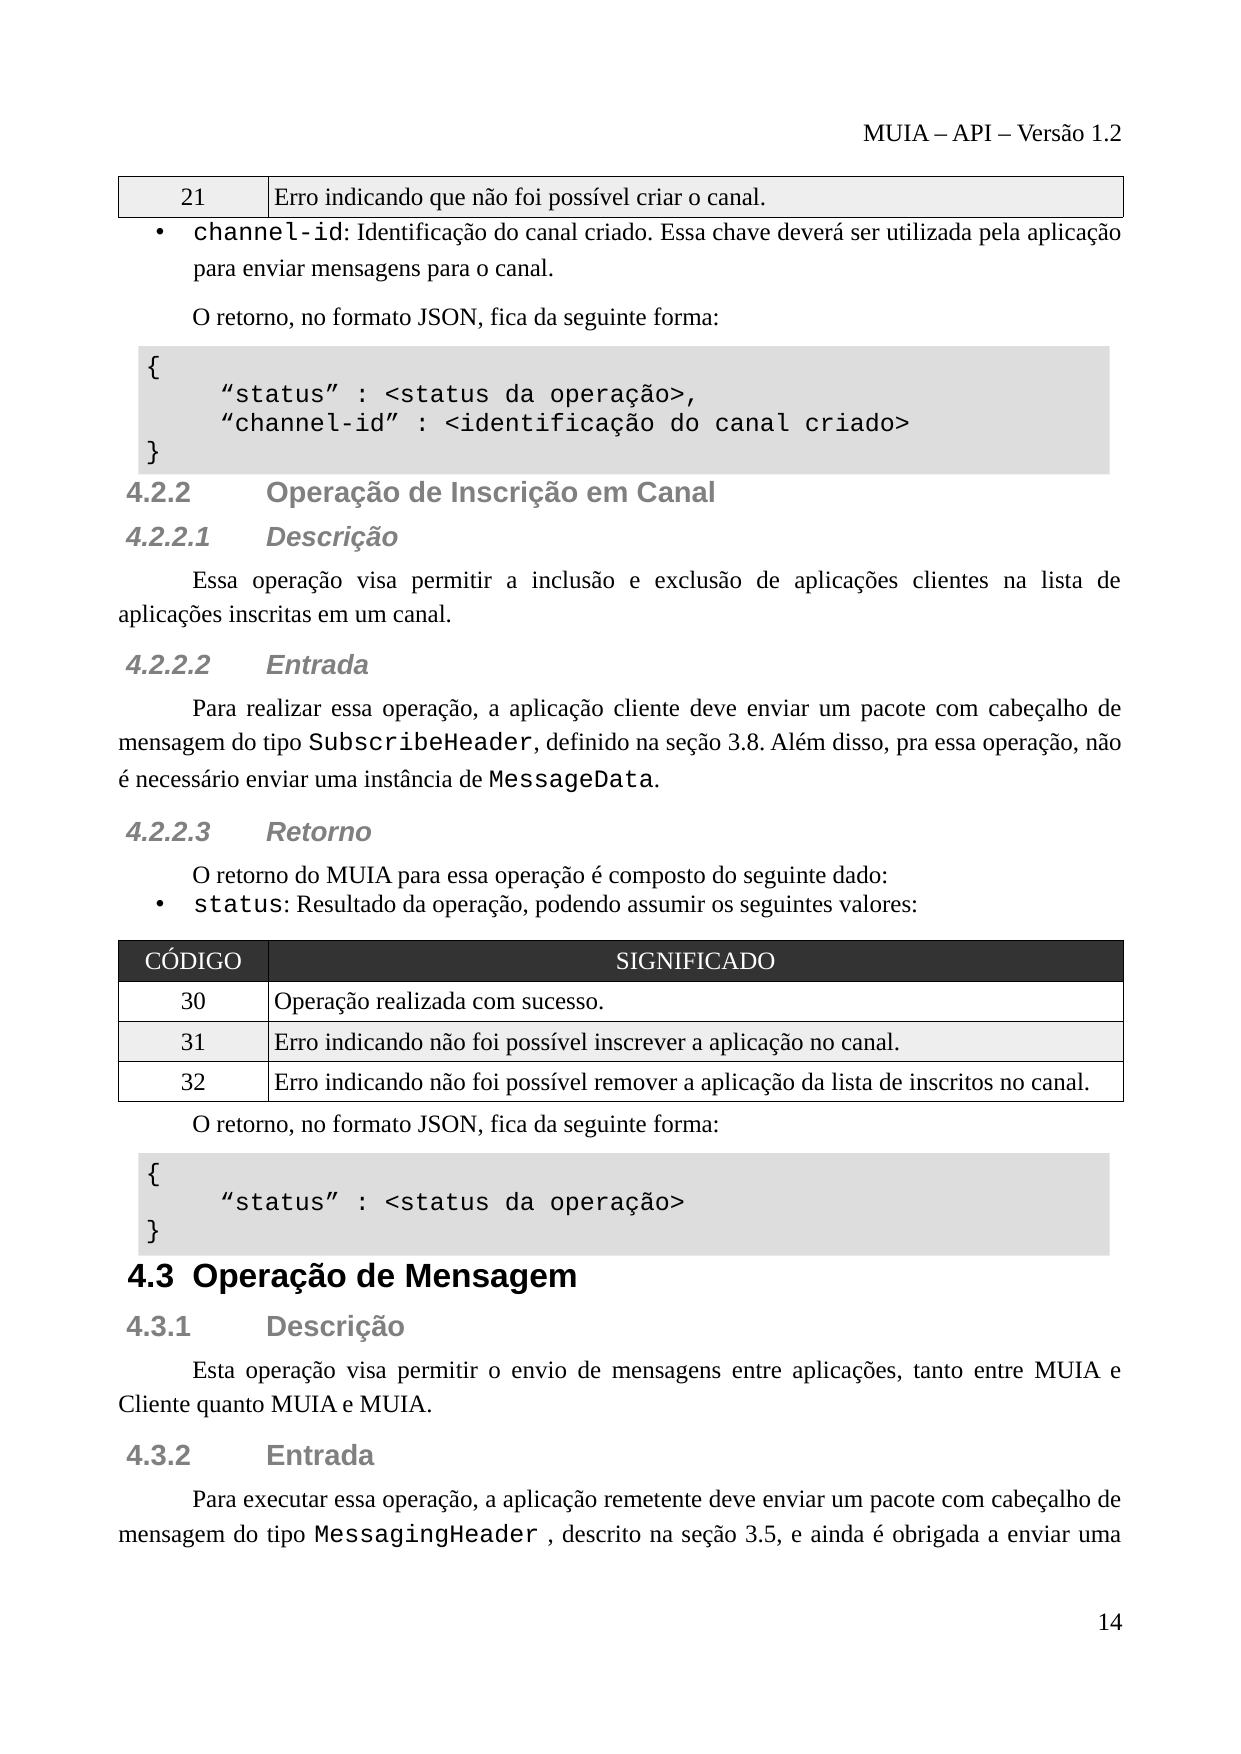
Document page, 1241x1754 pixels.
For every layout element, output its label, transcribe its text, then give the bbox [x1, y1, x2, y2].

text O retorno, no formato JSON, fica da seguinte forma: [118, 1109, 1122, 1138]
text Esta operação visa permitir o envio de mensagens entre aplicações, tanto entre MUIA e Cliente quanto MUIA e MUIA. [118, 1355, 1122, 1418]
text Essa operação visa permitir a inclusão e exclusão de aplicações clientes na lista de aplicações inscritas em um canal. [118, 565, 1122, 628]
subtitle Operação de Inscrição em Canal [118, 351, 1122, 508]
table_cell Erro indicando não foi possível inscrever a aplicação no canal. [269, 1022, 1123, 1061]
list status: Resultado da operação, podendo assumir os seguintes valores: [156, 889, 1122, 919]
subtitle Entrada [118, 648, 1122, 680]
subtitle Entrada [118, 1438, 1122, 1472]
table_cell 31 [119, 1022, 268, 1061]
table_header CÓDIGO [119, 941, 268, 981]
text Para realizar essa operação, a aplicação cliente deve enviar um pacote com cabeçalho de mensagem do tipo SubscribeHeader, definido na seção 3.8. Além disso, pra essa operação, não é necessário enviar uma instância de MessageData. [118, 693, 1122, 795]
subtitle Operação de Mensagem [118, 1164, 1122, 1294]
subtitle Retorno [118, 816, 1122, 847]
table_cell Erro indicando que não foi possível criar o canal. [269, 177, 1123, 217]
table_cell Operação realizada com sucesso. [269, 982, 1123, 1021]
table_header SIGNIFICADO [269, 941, 1123, 981]
list channel-id: Identificação do canal criado. Essa chave deverá ser utilizada pela aplicação para enviar mensagens para o canal. [156, 218, 1122, 282]
text Para executar essa operação, a aplicação remetente deve enviar um pacote com cabeçalho de mensagem do tipo MessagingHeader , descrito na seção 3.5, e ainda é obrigada a enviar uma [118, 1484, 1122, 1550]
subtitle Descrição [118, 521, 1122, 552]
table_cell 32 [119, 1062, 268, 1101]
text O retorno do MUIA para essa operação é composto do seguinte dado: [118, 860, 1122, 889]
table_cell 21 [119, 177, 268, 217]
subtitle Descrição [118, 1309, 1122, 1342]
text O retorno, no formato JSON, fica da seguinte forma: [118, 302, 1122, 331]
table_cell Erro indicando não foi possível remover a aplicação da lista de inscritos no canal. [269, 1062, 1123, 1101]
table_cell 30 [119, 982, 268, 1021]
